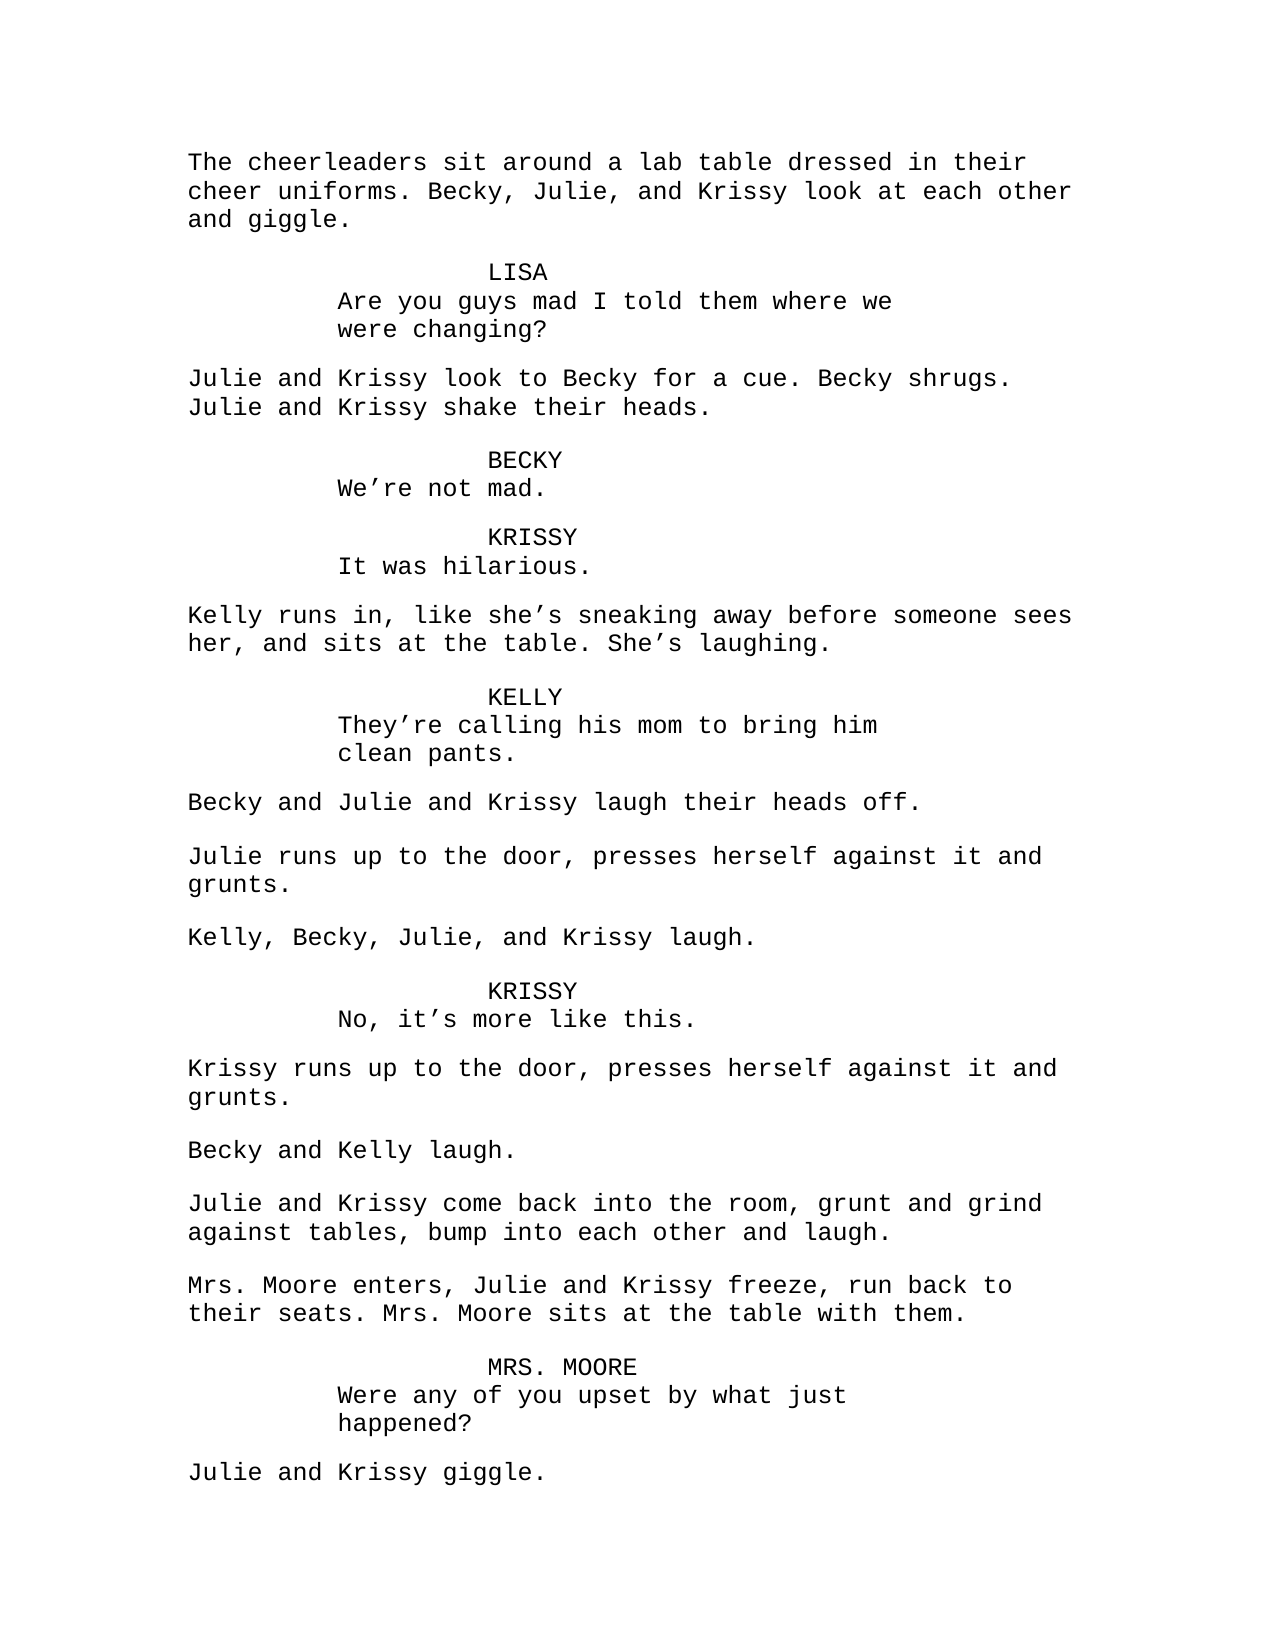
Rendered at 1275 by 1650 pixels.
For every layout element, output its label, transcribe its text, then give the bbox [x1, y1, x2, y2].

text Julie and Krissy come back into the room, grunt and grind against tables, bump into each other and laugh. [187, 1191, 1087, 1247]
text Julie and Krissy giggle. [187, 1460, 1087, 1488]
text Becky and Julie and Krissy laugh their heads off. [187, 790, 1087, 818]
text Mrs. Moore enters, Julie and Krissy freeze, run back to their seats. Mrs. Moore sits at the table with them. [187, 1272, 1087, 1329]
text Are you guys mad I told them where we were changing? [337, 288, 937, 345]
text Kelly, Becky, Julie, and Krissy laugh. [187, 925, 1087, 953]
text KRISSY [187, 525, 1087, 553]
text BECKY [187, 447, 1087, 476]
text Krissy runs up to the door, presses herself against it and grunts. [187, 1056, 1087, 1112]
text Julie and Krissy look to Becky for a cue. Becky shrugs. Julie and Krissy shake their heads. [187, 366, 1087, 422]
text The cheerleaders sit around a lab table dressed in their cheer uniforms. Becky, Julie, and Krissy look at each other and giggle. [187, 150, 1087, 235]
text We’re not mad. [337, 476, 937, 504]
text Kelly runs in, like she’s sneaking away before someone sees her, and sits at the table. She’s laughing. [187, 602, 1087, 659]
text MRS. MOORE [187, 1354, 1087, 1382]
text Julie runs up to the door, presses herself against it and grunts. [187, 843, 1087, 900]
text KELLY [187, 684, 1087, 712]
text LISA [187, 260, 1087, 288]
text Becky and Kelly laugh. [187, 1137, 1087, 1166]
text It was hilarious. [337, 553, 937, 582]
text Were any of you upset by what just happened? [337, 1382, 937, 1439]
text They’re calling his mom to bring him clean pants. [337, 712, 937, 769]
text KRISSY [187, 978, 1087, 1007]
text No, it’s more like this. [337, 1007, 937, 1035]
